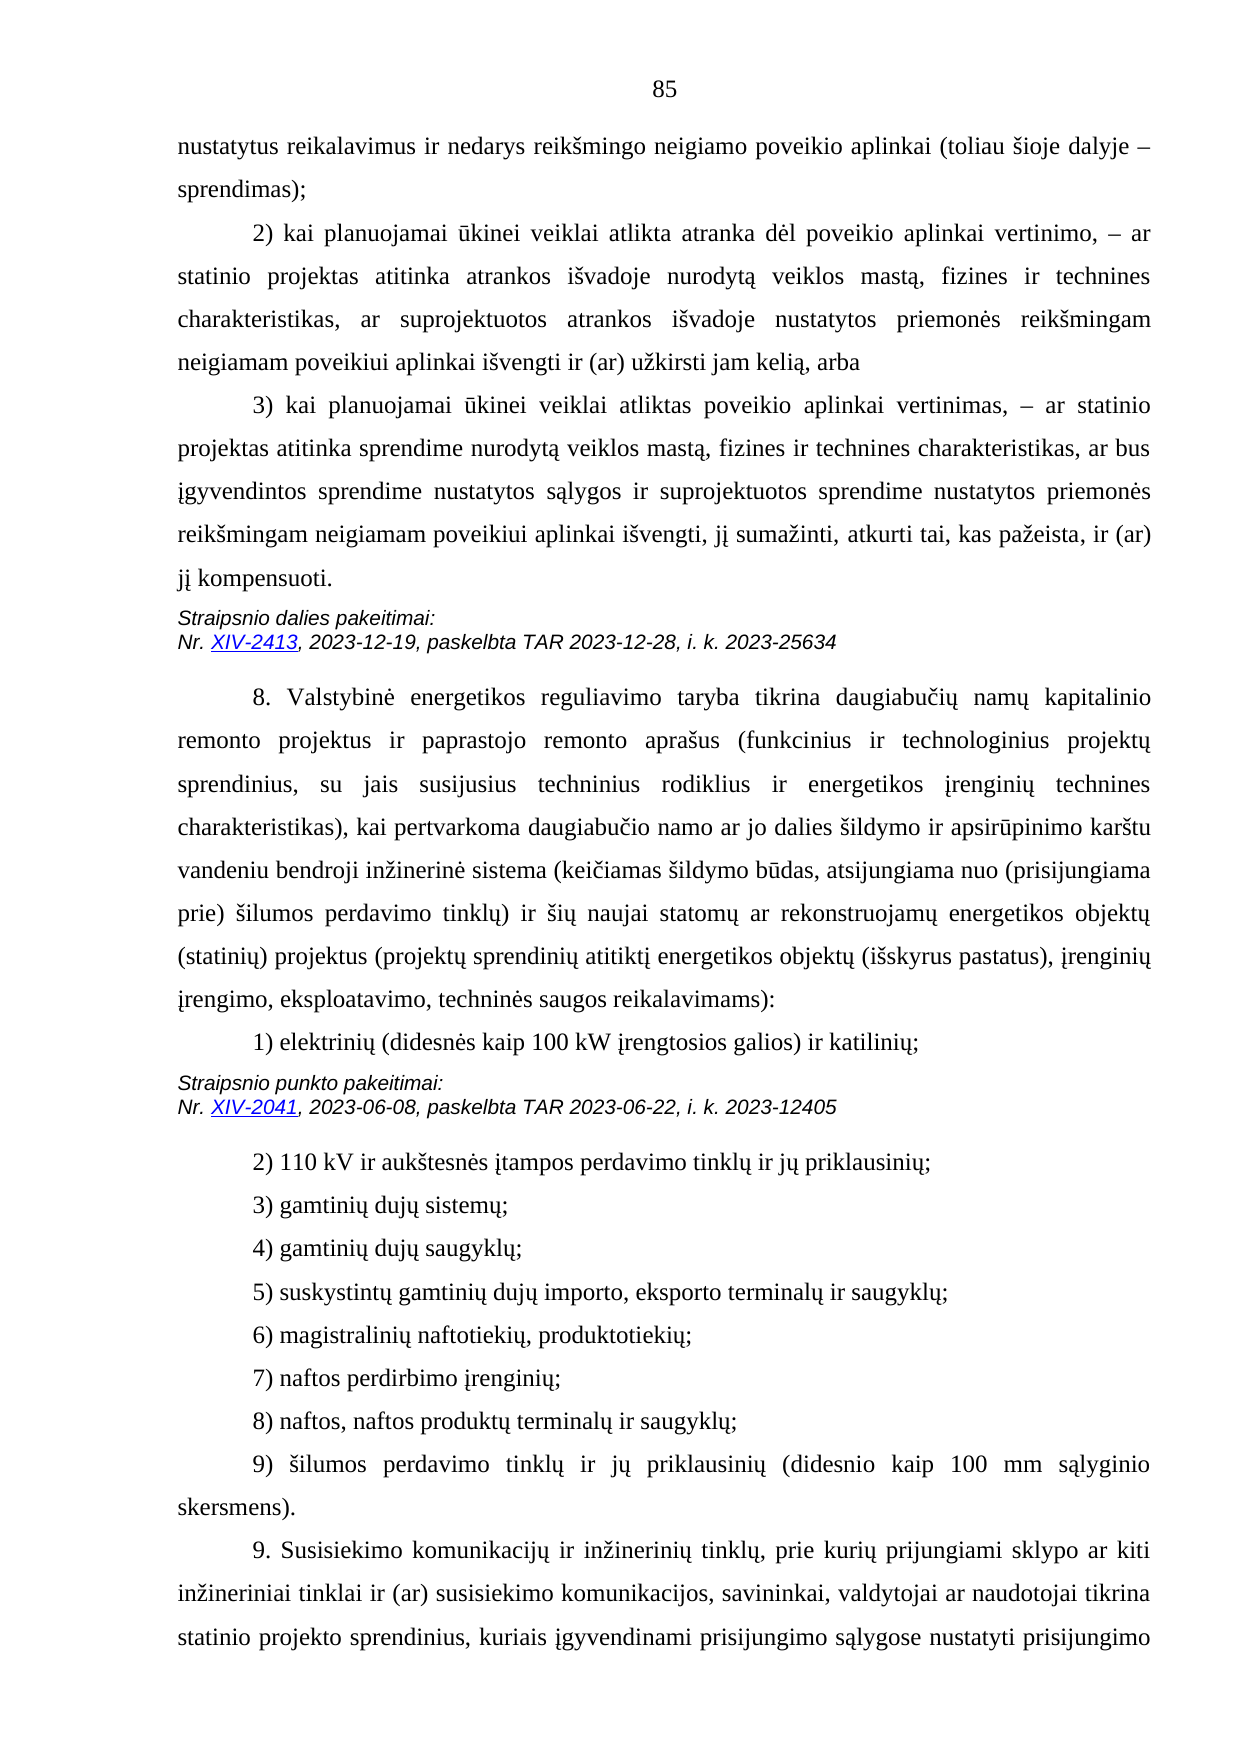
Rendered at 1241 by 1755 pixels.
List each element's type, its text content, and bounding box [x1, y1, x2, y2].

text Straipsnio dalies pakeitimai: [177, 606, 1152, 630]
text 1) elektrinių (didesnės kaip 100 kW įrengtosios galios) ir katilinių; [177, 1027, 1152, 1056]
text 4) gamtinių dujų saugyklų; [177, 1233, 1152, 1262]
text 8) naftos, naftos produktų terminalų ir saugyklų; [177, 1406, 1152, 1435]
text 3) gamtinių dujų sistemų; [177, 1190, 1152, 1219]
text 9) šilumos perdavimo tinklų ir jų priklausinių (didesnio kaip 100 mm sąlyginio skersmens). [177, 1449, 1152, 1521]
text 2) 110 kV ir aukštesnės įtampos perdavimo tinklų ir jų priklausinių; [177, 1147, 1152, 1176]
text Nr. XIV-2041, 2023-06-08, paskelbta TAR 2023-06-22, i. k. 2023-12405 [177, 1094, 1152, 1118]
text nustatytus reikalavimus ir nedarys reikšmingo neigiamo poveikio aplinkai (toliau šioje dalyje – sprendimas); [177, 131, 1152, 203]
text Nr. XIV-2413, 2023-12-19, paskelbta TAR 2023-12-28, i. k. 2023-25634 [177, 630, 1152, 654]
text 2) kai planuojamai ūkinei veiklai atlikta atranka dėl poveikio aplinkai vertinimo, – ar statinio projektas atitinka atrankos išvadoje nurodytą veiklos mastą, fizines ir technines charakteristikas, ar suprojektuotos atrankos išvadoje nustatytos priemonės reikšmingam neigiamam poveikiui aplinkai išvengti ir (ar) užkirsti jam kelią, arba [177, 218, 1152, 376]
text 9. Susisiekimo komunikacijų ir inžinerinių tinklų, prie kurių prijungiami sklypo ar kiti inžineriniai tinklai ir (ar) susisiekimo komunikacijos, savininkai, valdytojai ar naudotojai tikrina statinio projekto sprendinius, kuriais įgyvendinami prisijungimo sąlygose nustatyti prisijungimo [177, 1535, 1152, 1650]
text 5) suskystintų gamtinių dujų importo, eksporto terminalų ir saugyklų; [177, 1277, 1152, 1305]
text 7) naftos perdirbimo įrenginių; [177, 1363, 1152, 1392]
text Straipsnio punkto pakeitimai: [177, 1071, 1152, 1094]
text 6) magistralinių naftotiekių, produktotiekių; [177, 1320, 1152, 1348]
text 8. Valstybinė energetikos reguliavimo taryba tikrina daugiabučių namų kapitalinio remonto projektus ir paprastojo remonto aprašus (funkcinius ir technologinius projektų sprendinius, su jais susijusius techninius rodiklius ir energetikos įrenginių technines charakteristikas), kai pertvarkoma daugiabučio namo ar jo dalies šildymo ir apsirūpinimo karštu vandeniu bendroji inžinerinė sistema (keičiamas šildymo būdas, atsijungiama nuo (prisijungiama prie) šilumos perdavimo tinklų) ir šių naujai statomų ar rekonstruojamų energetikos objektų (statinių) projektus (projektų sprendinių atitiktį energetikos objektų (išskyrus pastatus), įrenginių įrengimo, eksploatavimo, techninės saugos reikalavimams): [177, 682, 1152, 1013]
text 3) kai planuojamai ūkinei veiklai atliktas poveikio aplinkai vertinimas, – ar statinio projektas atitinka sprendime nurodytą veiklos mastą, fizines ir technines charakteristikas, ar bus įgyvendintos sprendime nustatytos sąlygos ir suprojektuotos sprendime nustatytos priemonės reikšmingam neigiamam poveikiui aplinkai išvengti, jį sumažinti, atkurti tai, kas pažeista, ir (ar) jį kompensuoti. [177, 390, 1152, 591]
